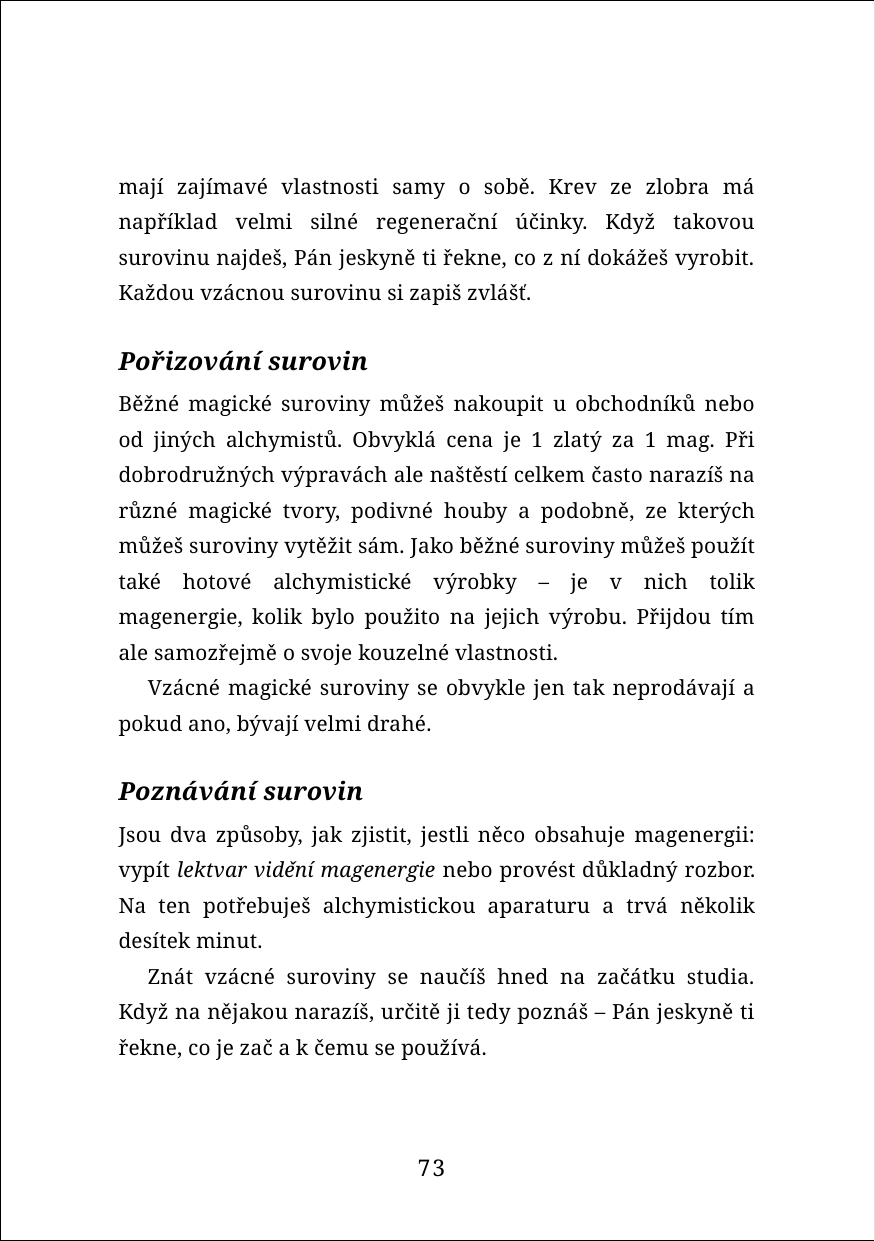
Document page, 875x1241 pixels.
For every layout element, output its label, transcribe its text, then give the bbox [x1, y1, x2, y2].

text mají zajímavé vlastnosti samy o sobě. Krev ze zlobra má například velmi silné regenerační účinky. Když takovou surovinu najdeš, Pán jeskyně ti řekne, co z ní dokážeš vyrobit. Každou vzácnou surovinu si zapiš zvlášť. [118, 172, 756, 307]
text Jsou dva způsoby, jak zjistit, jestli něco obsahuje magenergii: vypít lektvar vidění magenergie nebo provést důkladný rozbor. Na ten potřebuješ alchymistickou aparaturu a trvá několik desítek minut. Znát vzácné suroviny se naučíš hned na začátku studia. Když na nějakou narazíš, určitě ji tedy poznáš – Pán jeskyně ti řekne, co je zač a k čemu se používá. [118, 820, 756, 1061]
subtitle Poznávání surovin [118, 774, 756, 808]
subtitle Pořizování surovin [118, 343, 756, 377]
text Běžné magické suroviny můžeš nakoupit u obchodníků nebo od jiných alchymistů. Obvyklá cena je 1 zlatý za 1 mag. Při dobrodružných výpravách ale naštěstí celkem často narazíš na různé magické tvory, podivné houby a podobně, ze kterých můžeš suroviny vytěžit sám. Jako běžné suroviny můžeš použít také hotové alchymistické výrobky – je v nich tolik magenergie, kolik bylo použito na jejich výrobu. Přijdou tím ale samozřejmě o svoje kouzelné vlastnosti. Vzácné magické suroviny se obvykle jen tak neprodávají a pokud ano, bývají velmi drahé. [118, 389, 756, 737]
